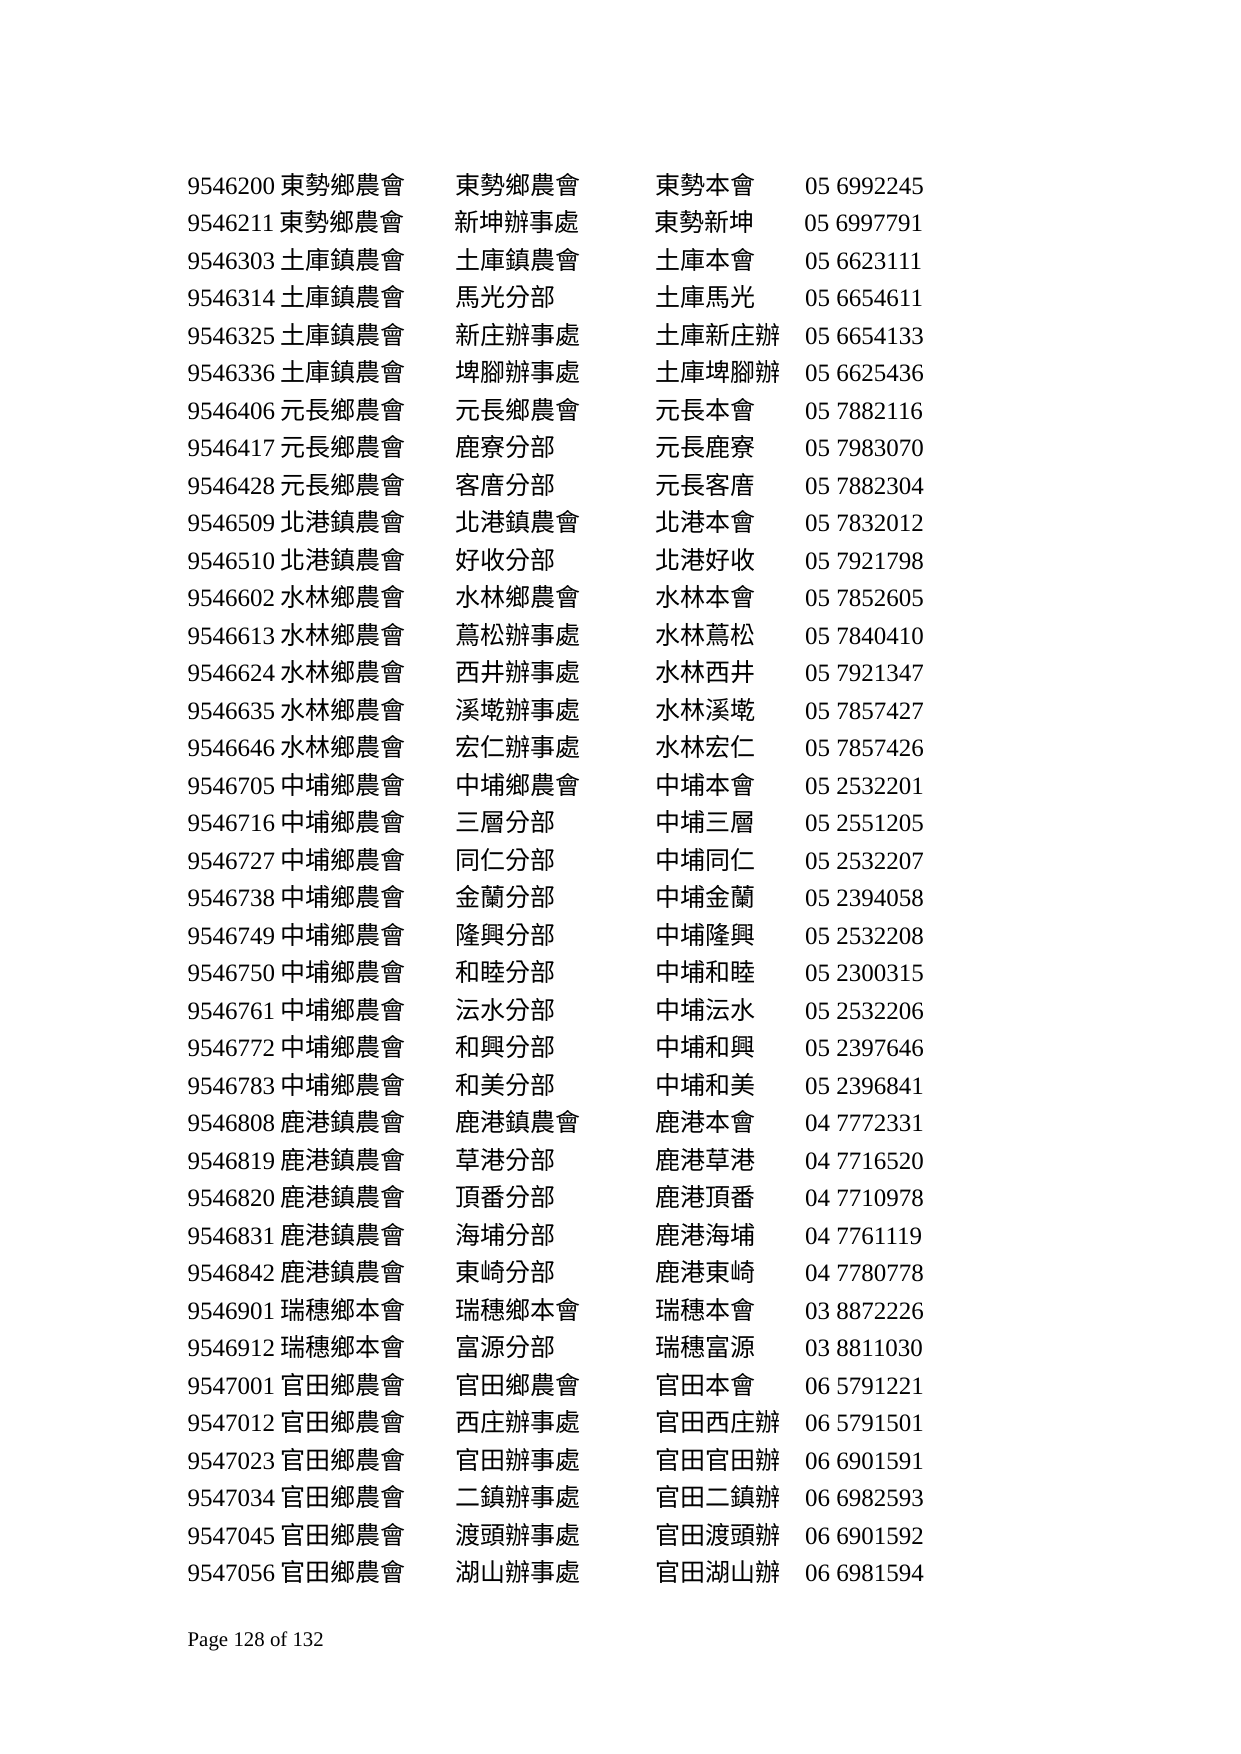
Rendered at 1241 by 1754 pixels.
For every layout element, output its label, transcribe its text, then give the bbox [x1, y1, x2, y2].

text 9546602水林鄉農會 水林鄉農會 水林本會 05 7852605 [187, 577, 1053, 614]
text 9547023官田鄉農會 官田辦事處 官田官田辦 06 6901591 [187, 1439, 1053, 1477]
text 9547012官田鄉農會 西庄辦事處 官田西庄辦 06 5791501 [187, 1402, 1053, 1439]
text 9546912瑞穗鄉本會 富源分部 瑞穗富源 03 8811030 [187, 1327, 1053, 1364]
text 9547001官田鄉農會 官田鄉農會 官田本會 06 5791221 [187, 1364, 1053, 1402]
text 9546808鹿港鎮農會 鹿港鎮農會 鹿港本會 04 7772331 [187, 1102, 1053, 1139]
text 9546200東勢鄉農會 東勢鄉農會 東勢本會 05 6992245 [187, 164, 1053, 202]
text 9547045官田鄉農會 渡頭辦事處 官田渡頭辦 06 6901592 [187, 1514, 1053, 1552]
text 9546842鹿港鎮農會 東崎分部 鹿港東崎 04 7780778 [187, 1252, 1053, 1289]
text 9546820鹿港鎮農會 頂番分部 鹿港頂番 04 7710978 [187, 1177, 1053, 1214]
text 9546783中埔鄉農會 和美分部 中埔和美 05 2396841 [187, 1064, 1053, 1102]
text 9546635水林鄉農會 溪墘辦事處 水林溪墘 05 7857427 [187, 689, 1053, 727]
text 9546646水林鄉農會 宏仁辦事處 水林宏仁 05 7857426 [187, 727, 1053, 764]
text 9546901瑞穗鄉本會 瑞穗鄉本會 瑞穗本會 03 8872226 [187, 1289, 1053, 1327]
text 9546705中埔鄉農會 中埔鄉農會 中埔本會 05 2532201 [187, 764, 1053, 802]
text 9546509北港鎮農會 北港鎮農會 北港本會 05 7832012 [187, 502, 1053, 539]
text 9547056官田鄉農會 湖山辦事處 官田湖山辦 06 6981594 [187, 1552, 1053, 1589]
text 9546336土庫鎮農會 埤腳辦事處 土庫埤腳辦 05 6625436 [187, 352, 1053, 389]
text 9546772中埔鄉農會 和興分部 中埔和興 05 2397646 [187, 1027, 1053, 1064]
text 9546417元長鄉農會 鹿寮分部 元長鹿寮 05 7983070 [187, 427, 1053, 464]
text 9546716中埔鄉農會 三層分部 中埔三層 05 2551205 [187, 802, 1053, 839]
text 9546819鹿港鎮農會 草港分部 鹿港草港 04 7716520 [187, 1139, 1053, 1177]
text 9546749中埔鄉農會 隆興分部 中埔隆興 05 2532208 [187, 914, 1053, 952]
text 9546831鹿港鎮農會 海埔分部 鹿港海埔 04 7761119 [187, 1214, 1053, 1252]
text 9546761中埔鄉農會 沄水分部 中埔沄水 05 2532206 [187, 989, 1053, 1027]
text 9546325土庫鎮農會 新庄辦事處 土庫新庄辦 05 6654133 [187, 314, 1053, 352]
text 9546624水林鄉農會 西井辦事處 水林西井 05 7921347 [187, 652, 1053, 689]
text 9546303土庫鎮農會 土庫鎮農會 土庫本會 05 6623111 [187, 239, 1053, 277]
text 9546510北港鎮農會 好收分部 北港好收 05 7921798 [187, 539, 1053, 577]
text 9546406元長鄉農會 元長鄉農會 元長本會 05 7882116 [187, 389, 1053, 427]
text 9546428元長鄉農會 客庴分部 元長客庴 05 7882304 [187, 464, 1053, 502]
text 9546211東勢鄉農會 新坤辦事處 東勢新坤 05 6997791 [187, 202, 1053, 239]
text 9546314土庫鎮農會 馬光分部 土庫馬光 05 6654611 [187, 277, 1053, 314]
text 9546613水林鄉農會 蔦松辦事處 水林蔦松 05 7840410 [187, 614, 1053, 652]
text 9547034官田鄉農會 二鎮辦事處 官田二鎮辦 06 6982593 [187, 1477, 1053, 1514]
text 9546727中埔鄉農會 同仁分部 中埔同仁 05 2532207 [187, 839, 1053, 877]
text 9546738中埔鄉農會 金蘭分部 中埔金蘭 05 2394058 [187, 877, 1053, 914]
text 9546750中埔鄉農會 和睦分部 中埔和睦 05 2300315 [187, 952, 1053, 989]
